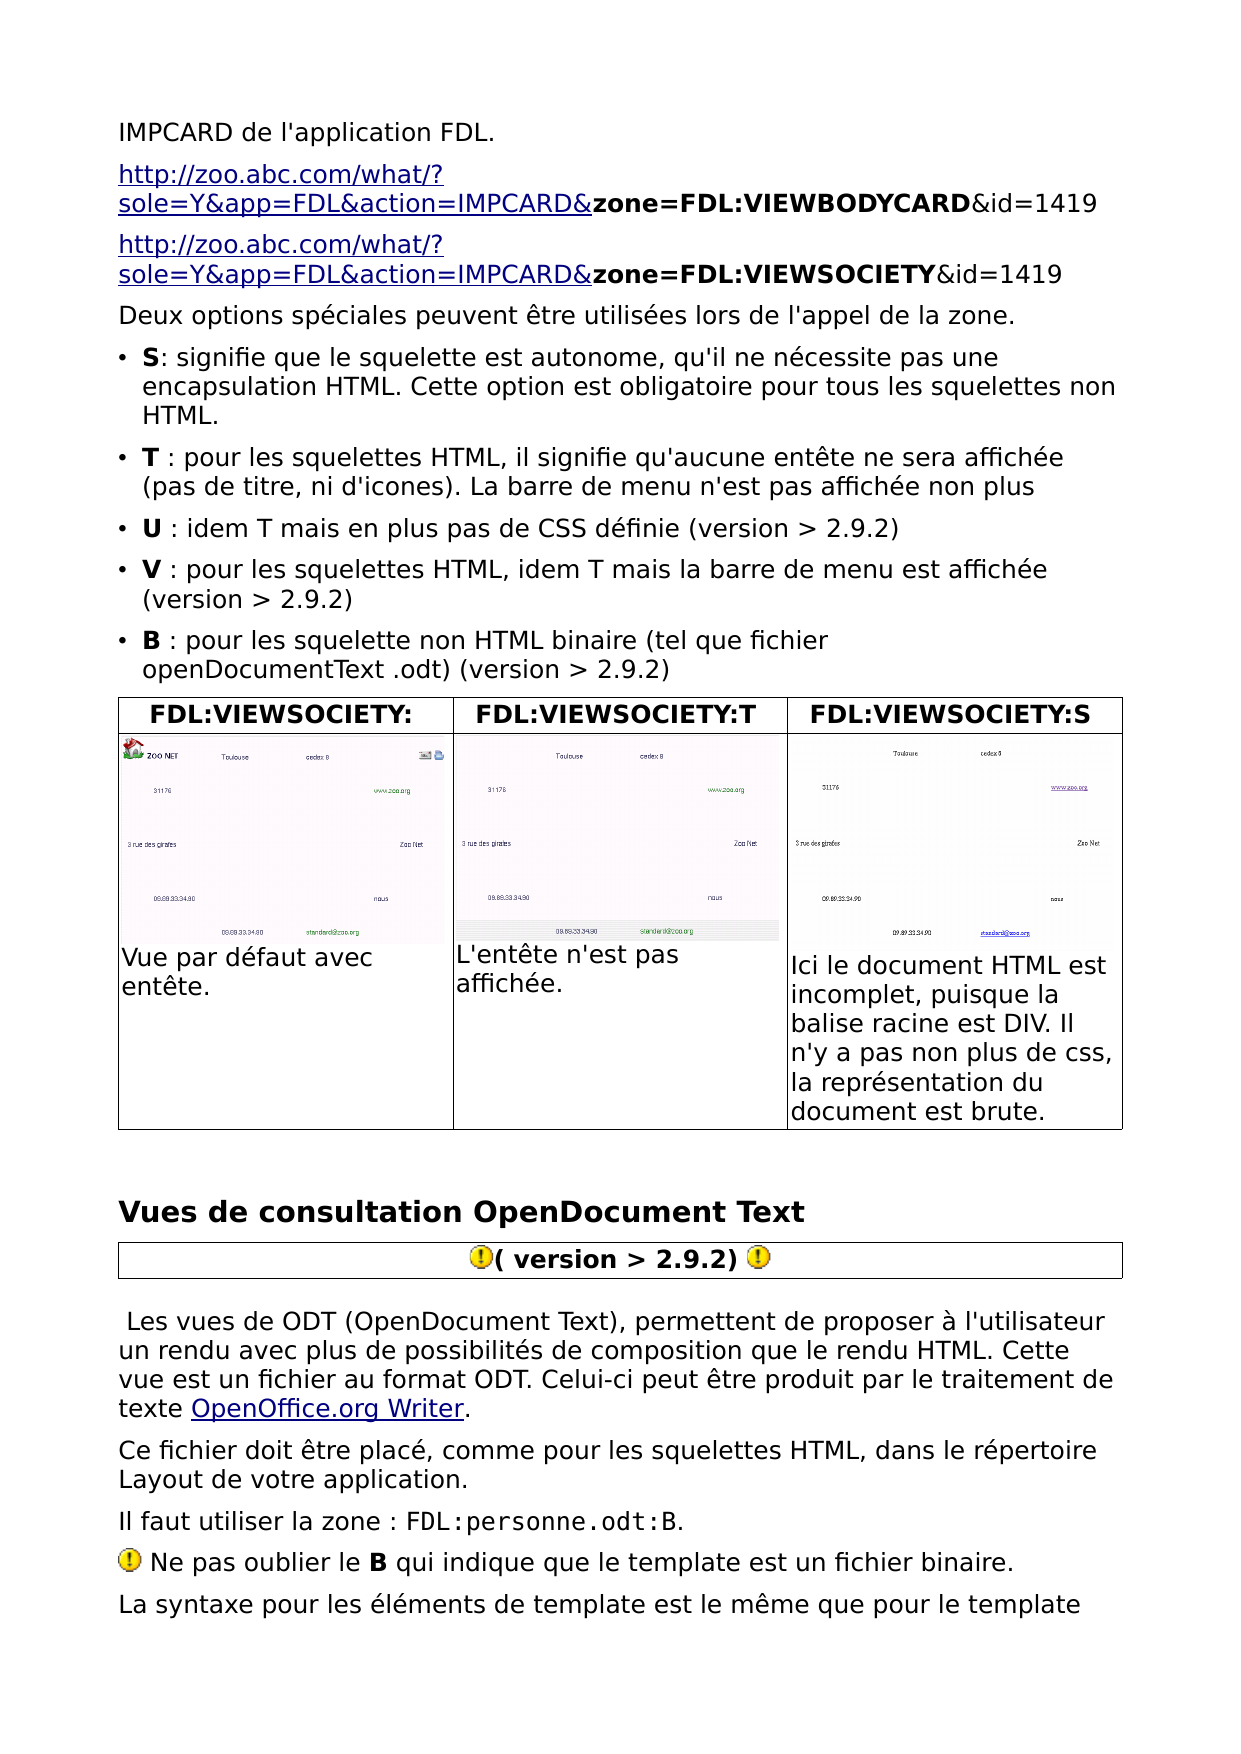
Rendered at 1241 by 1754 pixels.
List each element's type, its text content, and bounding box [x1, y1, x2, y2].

list T : pour les squelettes HTML, il signifie qu'aucune entête ne sera affichée (pas de titre, ni d'icones). La barre de menu n'est pas affichée non plus [118, 443, 1122, 501]
table_header FDL:VIEWSOCIETY:S [788, 698, 1122, 732]
picture [118, 1548, 142, 1572]
text La syntaxe pour les éléments de template est le même que pour le template [118, 1590, 1122, 1619]
table_cell Vue par défaut avec entête. [119, 734, 453, 1129]
text Ne pas oublier le B qui indique que le template est un fichier binaire. [118, 1548, 1122, 1578]
table_header ( version > 2.9.2) [119, 1243, 1122, 1277]
picture [747, 1245, 771, 1269]
table_header FDL:VIEWSOCIETY:T [454, 698, 787, 732]
text http://zoo.abc.com/what/?sole=Y&app=FDL&action=IMPCARD&zone=FDL:VIEWSOCIETY&id=1419 [118, 231, 1122, 289]
list U : idem T mais en plus pas de CSS définie (version > 2.9.2) [118, 514, 1122, 543]
table_header FDL:VIEWSOCIETY: [119, 698, 453, 732]
list S: signifie que le squelette est autonome, qu'il ne nécessite pas une encapsulation HTML. Cette option est obligatoire pour tous les squelettes non HTML. [118, 343, 1122, 431]
text IMPCARD de l'application FDL. [118, 118, 1122, 147]
picture [469, 1245, 494, 1269]
picture [455, 735, 779, 941]
list V : pour les squelettes HTML, idem T mais la barre de menu est affichée (version > 2.9.2) [118, 556, 1122, 614]
table_cell Ici le document HTML est incomplet, puisque la balise racine est DIV. Il n'y a pas non plus de css, la représentation du document est brute. [788, 734, 1122, 1129]
picture [121, 735, 445, 944]
picture [790, 735, 1114, 951]
text Il faut utiliser la zone : FDL:personne.odt:B. [118, 1507, 1122, 1536]
table_cell L'entête n'est pas affichée. [454, 734, 787, 1129]
list B : pour les squelette non HTML binaire (tel que fichier openDocumentText .odt) (version > 2.9.2) [118, 626, 1122, 685]
text Deux options spéciales peuvent être utilisées lors de l'appel de la zone. [118, 301, 1122, 331]
text http://zoo.abc.com/what/?sole=Y&app=FDL&action=IMPCARD&zone=FDL:VIEWBODYCARD&id=1419 [118, 160, 1122, 218]
text Les vues de ODT (OpenDocument Text), permettent de proposer à l'utilisateur un rendu avec plus de possibilités de composition que le rendu HTML. Cette vue est un fichier au format ODT. Celui-ci peut être produit par le traitement de texte OpenOffice.org Writer. [118, 1279, 1122, 1423]
text Ce fichier doit être placé, comme pour les squelettes HTML, dans le répertoire Layout de votre application. [118, 1436, 1122, 1494]
subtitle Vues de consultation OpenDocument Text [118, 1196, 1122, 1230]
